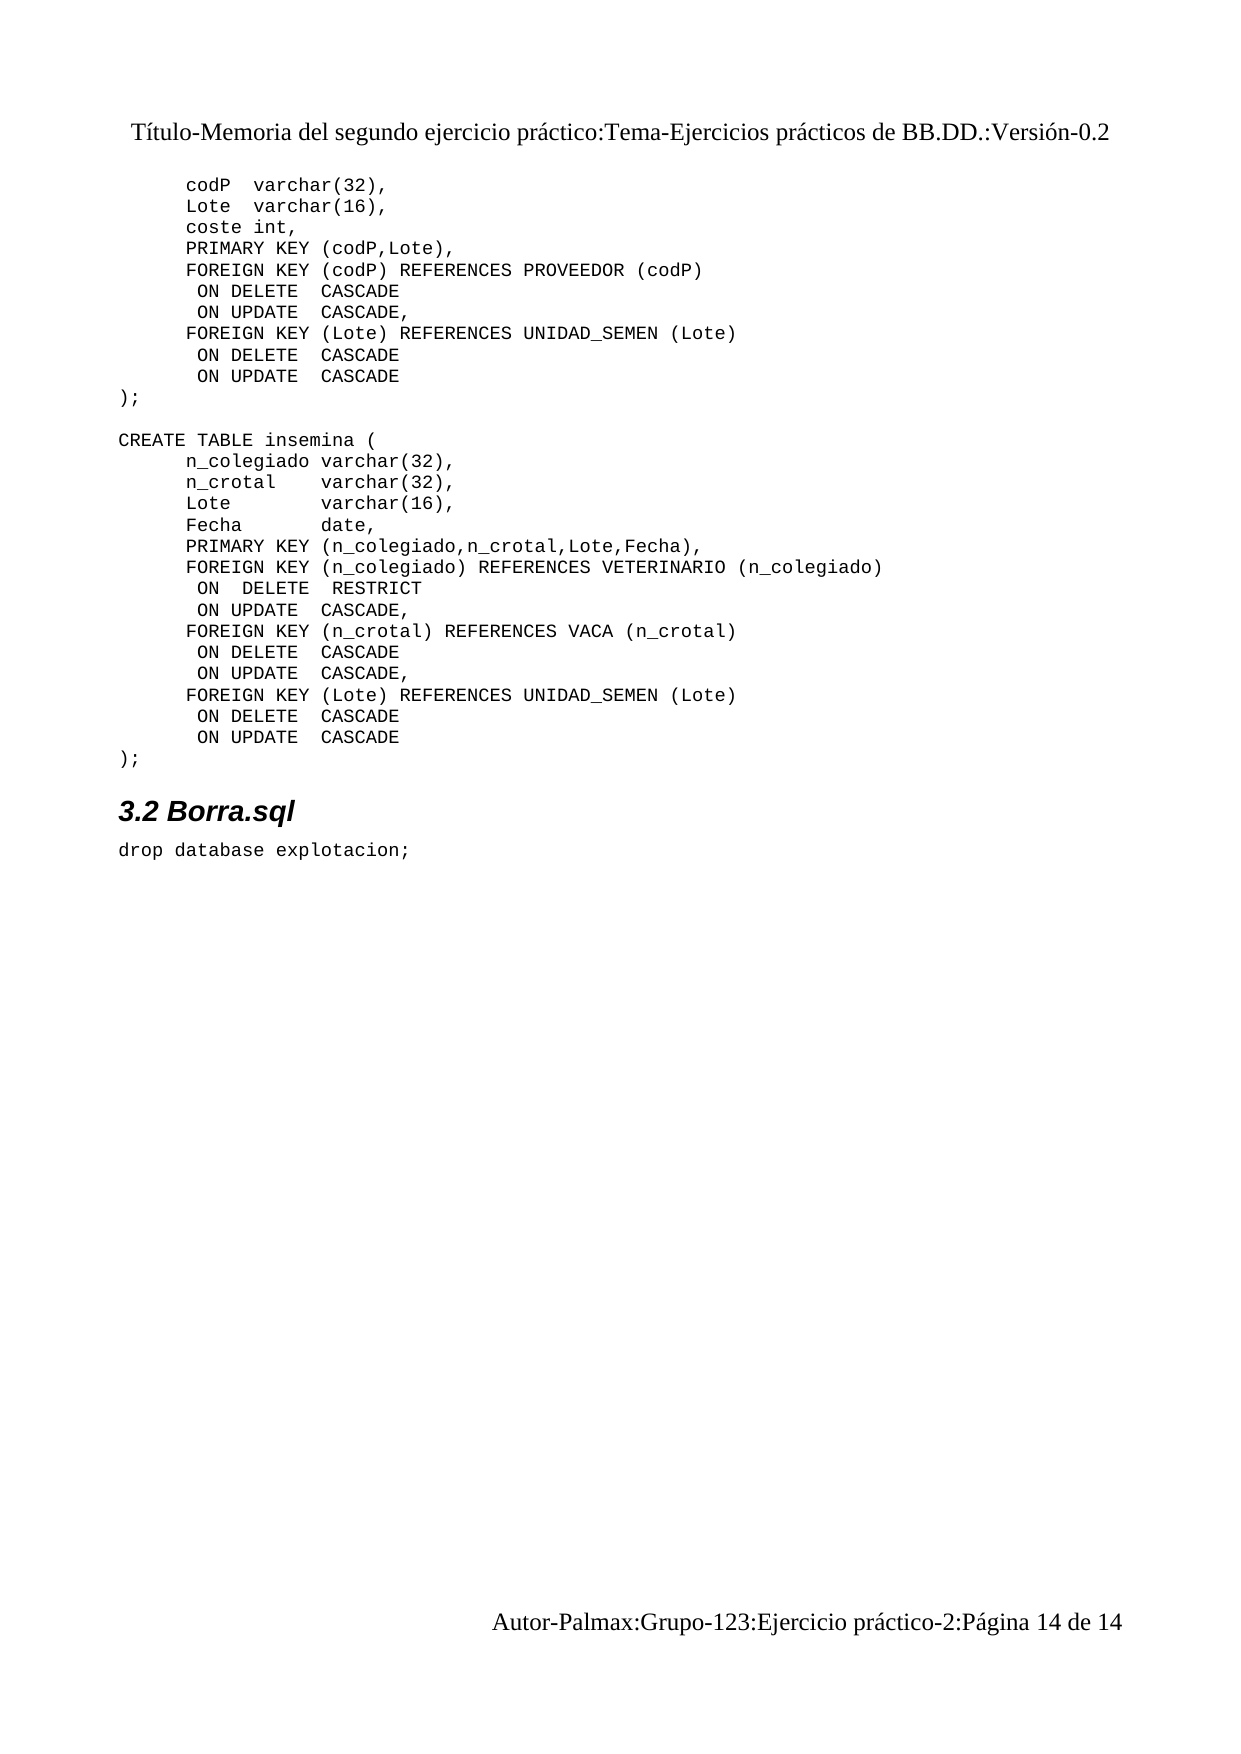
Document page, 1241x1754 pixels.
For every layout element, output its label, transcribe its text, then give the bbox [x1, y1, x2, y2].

text ON UPDATE CASCADE, [118, 600, 1122, 622]
text FOREIGN KEY (n_crotal) REFERENCES VACA (n_crotal) [118, 622, 1122, 643]
text coste int, [118, 218, 1122, 239]
text PRIMARY KEY (n_colegiado,n_crotal,Lote,Fecha), [118, 537, 1122, 558]
text FOREIGN KEY (n_colegiado) REFERENCES VETERINARIO (n_colegiado) [118, 558, 1122, 579]
text codP varchar(32), [118, 175, 1122, 197]
text CREATE TABLE insemina ( [118, 430, 1122, 452]
text FOREIGN KEY (Lote) REFERENCES UNIDAD_SEMEN (Lote) [118, 685, 1122, 707]
text ON DELETE RESTRICT [118, 579, 1122, 600]
text ON UPDATE CASCADE [118, 367, 1122, 388]
text Lote varchar(16), [118, 197, 1122, 218]
text Fecha date, [118, 515, 1122, 537]
text ON DELETE CASCADE [118, 707, 1122, 728]
text Lote varchar(16), [118, 494, 1122, 515]
text drop database explotacion; [118, 840, 1122, 862]
text PRIMARY KEY (codP,Lote), [118, 239, 1122, 260]
text ON UPDATE CASCADE, [118, 303, 1122, 324]
subtitle 3.2 Borra.sql [118, 795, 1122, 828]
text ON UPDATE CASCADE [118, 728, 1122, 749]
text ); [118, 749, 1122, 770]
text ON UPDATE CASCADE, [118, 664, 1122, 685]
text FOREIGN KEY (codP) REFERENCES PROVEEDOR (codP) [118, 260, 1122, 282]
text n_crotal varchar(32), [118, 473, 1122, 494]
text ON DELETE CASCADE [118, 643, 1122, 664]
text ON DELETE CASCADE [118, 282, 1122, 303]
text ); [118, 388, 1122, 409]
text FOREIGN KEY (Lote) REFERENCES UNIDAD_SEMEN (Lote) [118, 324, 1122, 345]
text ON DELETE CASCADE [118, 345, 1122, 367]
text n_colegiado varchar(32), [118, 452, 1122, 473]
